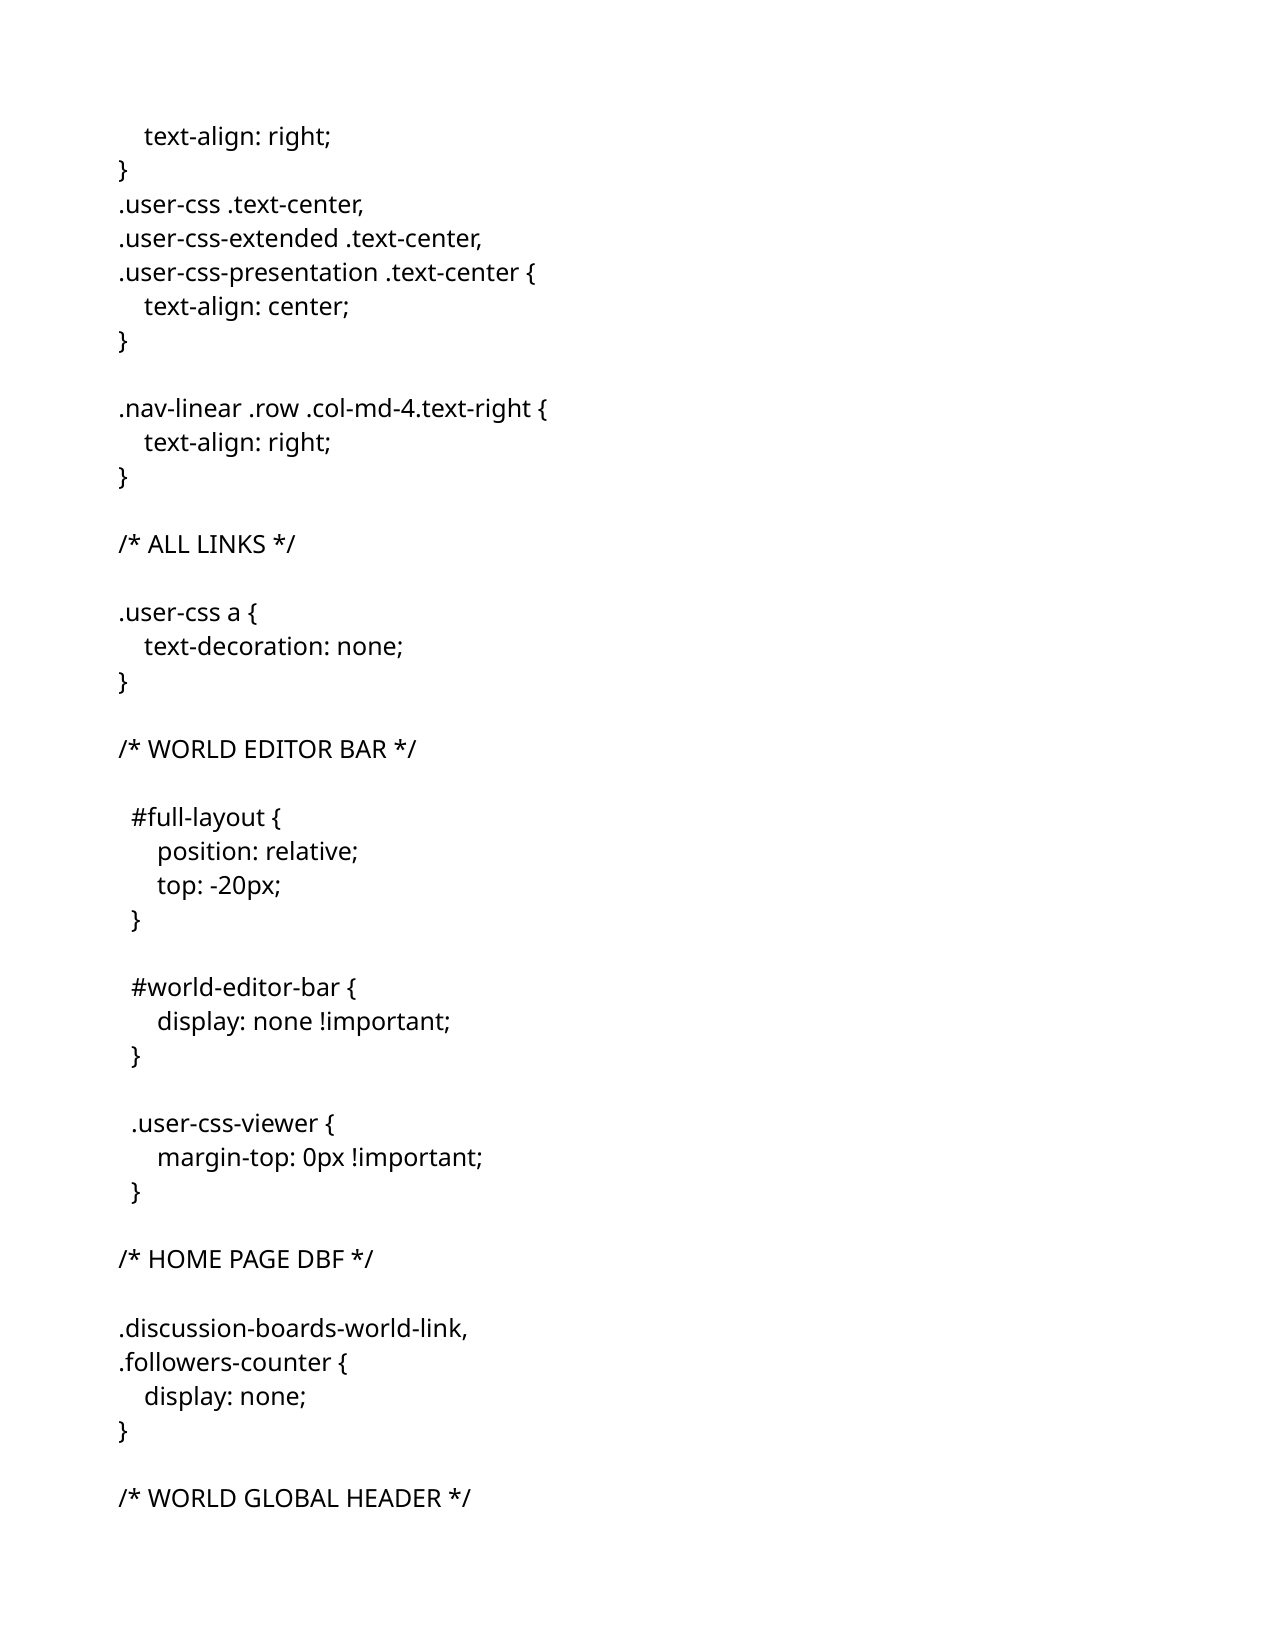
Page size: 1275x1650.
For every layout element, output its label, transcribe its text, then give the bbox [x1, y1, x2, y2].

text text-align: right; } .user-css .text-center, .user-css-extended .text-center, .user-css-presentation .text-center { text-align: center; } .nav-linear .row .col-md-4.text-right { text-align: right; } /* ALL LINKS */ .user-css a { text-decoration: none; } /* WORLD EDITOR BAR */ #full-layout { position: relative; top: -20px; } #world-editor-bar { display: none !important; } .user-css-viewer { margin-top: 0px !important; } /* HOME PAGE DBF */ .discussion-boards-world-link, .followers-counter { display: none; } /* WORLD GLOBAL HEADER */ [118, 118, 1157, 1515]
